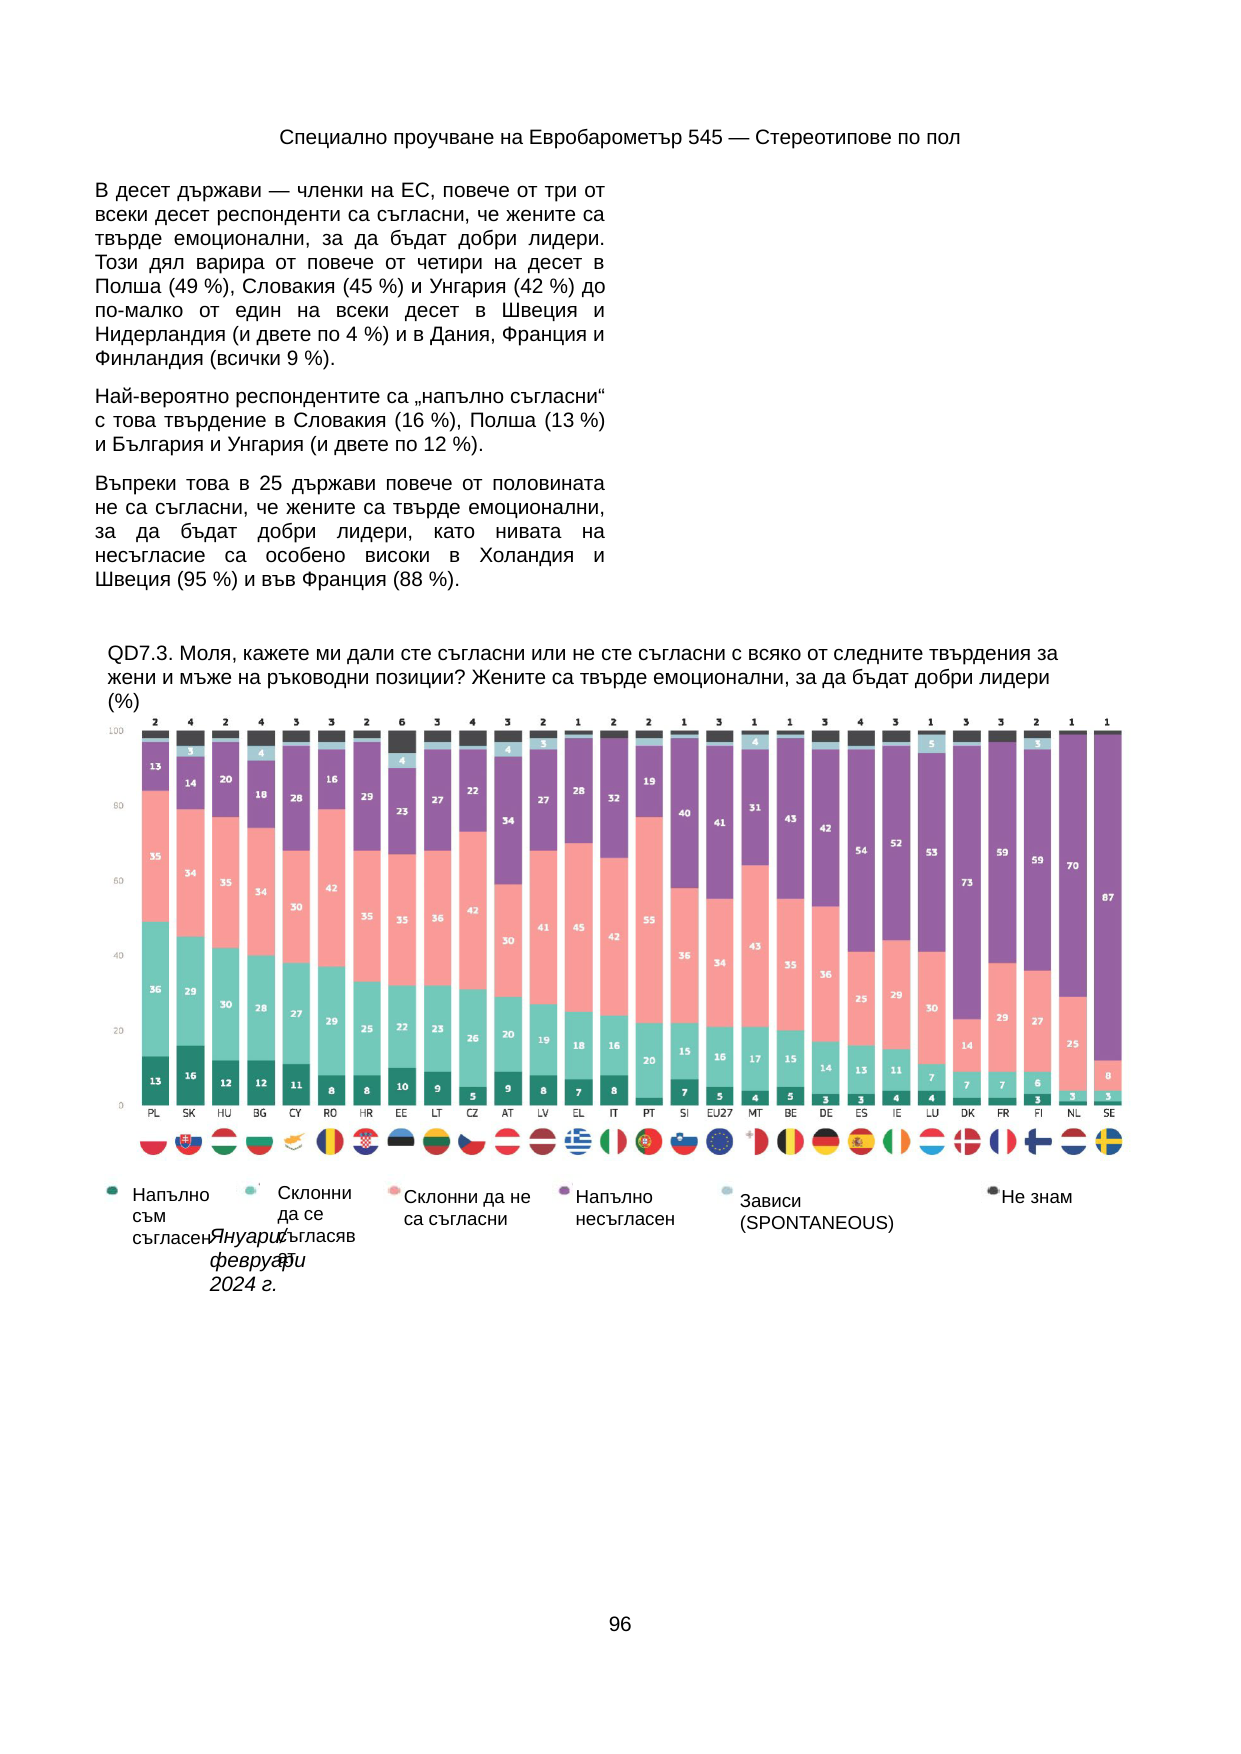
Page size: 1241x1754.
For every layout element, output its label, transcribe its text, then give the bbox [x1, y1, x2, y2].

text Въпреки това в 25 държави повече от половината не са съгласни, че жените са твърде емоционални, за да бъдат добри лидери, като нивата на несъгласие са особено високи в Холандия и Швеция (95 %) и във Франция (88 %). [94, 471, 605, 591]
picture [486, 1194, 491, 1202]
text Най-вероятно респондентите са „напълно съгласни“ с това твърдение в Словакия (16 %), Полша (13 %) и България и Унгария (и двете по 12 %). [94, 384, 605, 456]
picture [104, 715, 1132, 1161]
text В десет държави — членки на ЕС, повече от три от всеки десет респонденти са съгласни, че жените са твърде емоционални, за да бъдат добри лидери. Този дял варира от повече от четири на десет в Полша (49 %), Словакия (45 %) и Унгария (42 %) до по-малко от един на всеки десет в Швеция и Нидерландия (и двете по 4 %) и в Дания, Франция и Финландия (всички 9 %). [94, 178, 605, 370]
picture [100, 1168, 1000, 1206]
